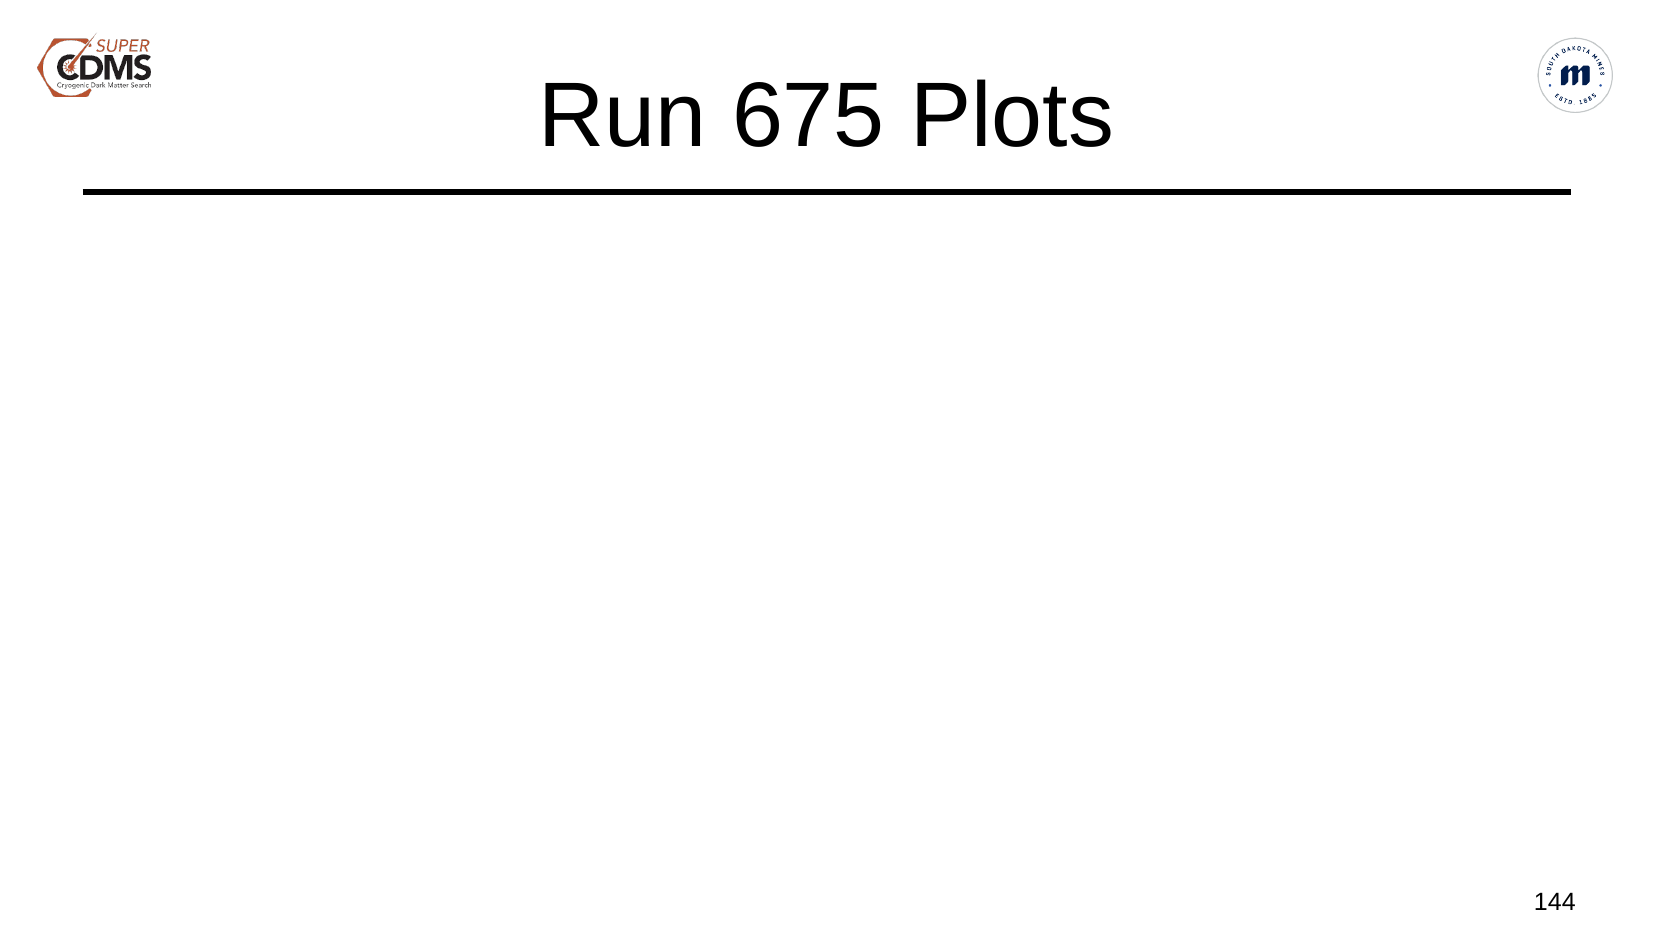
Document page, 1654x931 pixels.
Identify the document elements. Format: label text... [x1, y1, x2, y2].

title Run 675 Plots [82, 37, 1571, 193]
picture [37, 32, 151, 97]
picture [1571, 37, 1613, 113]
